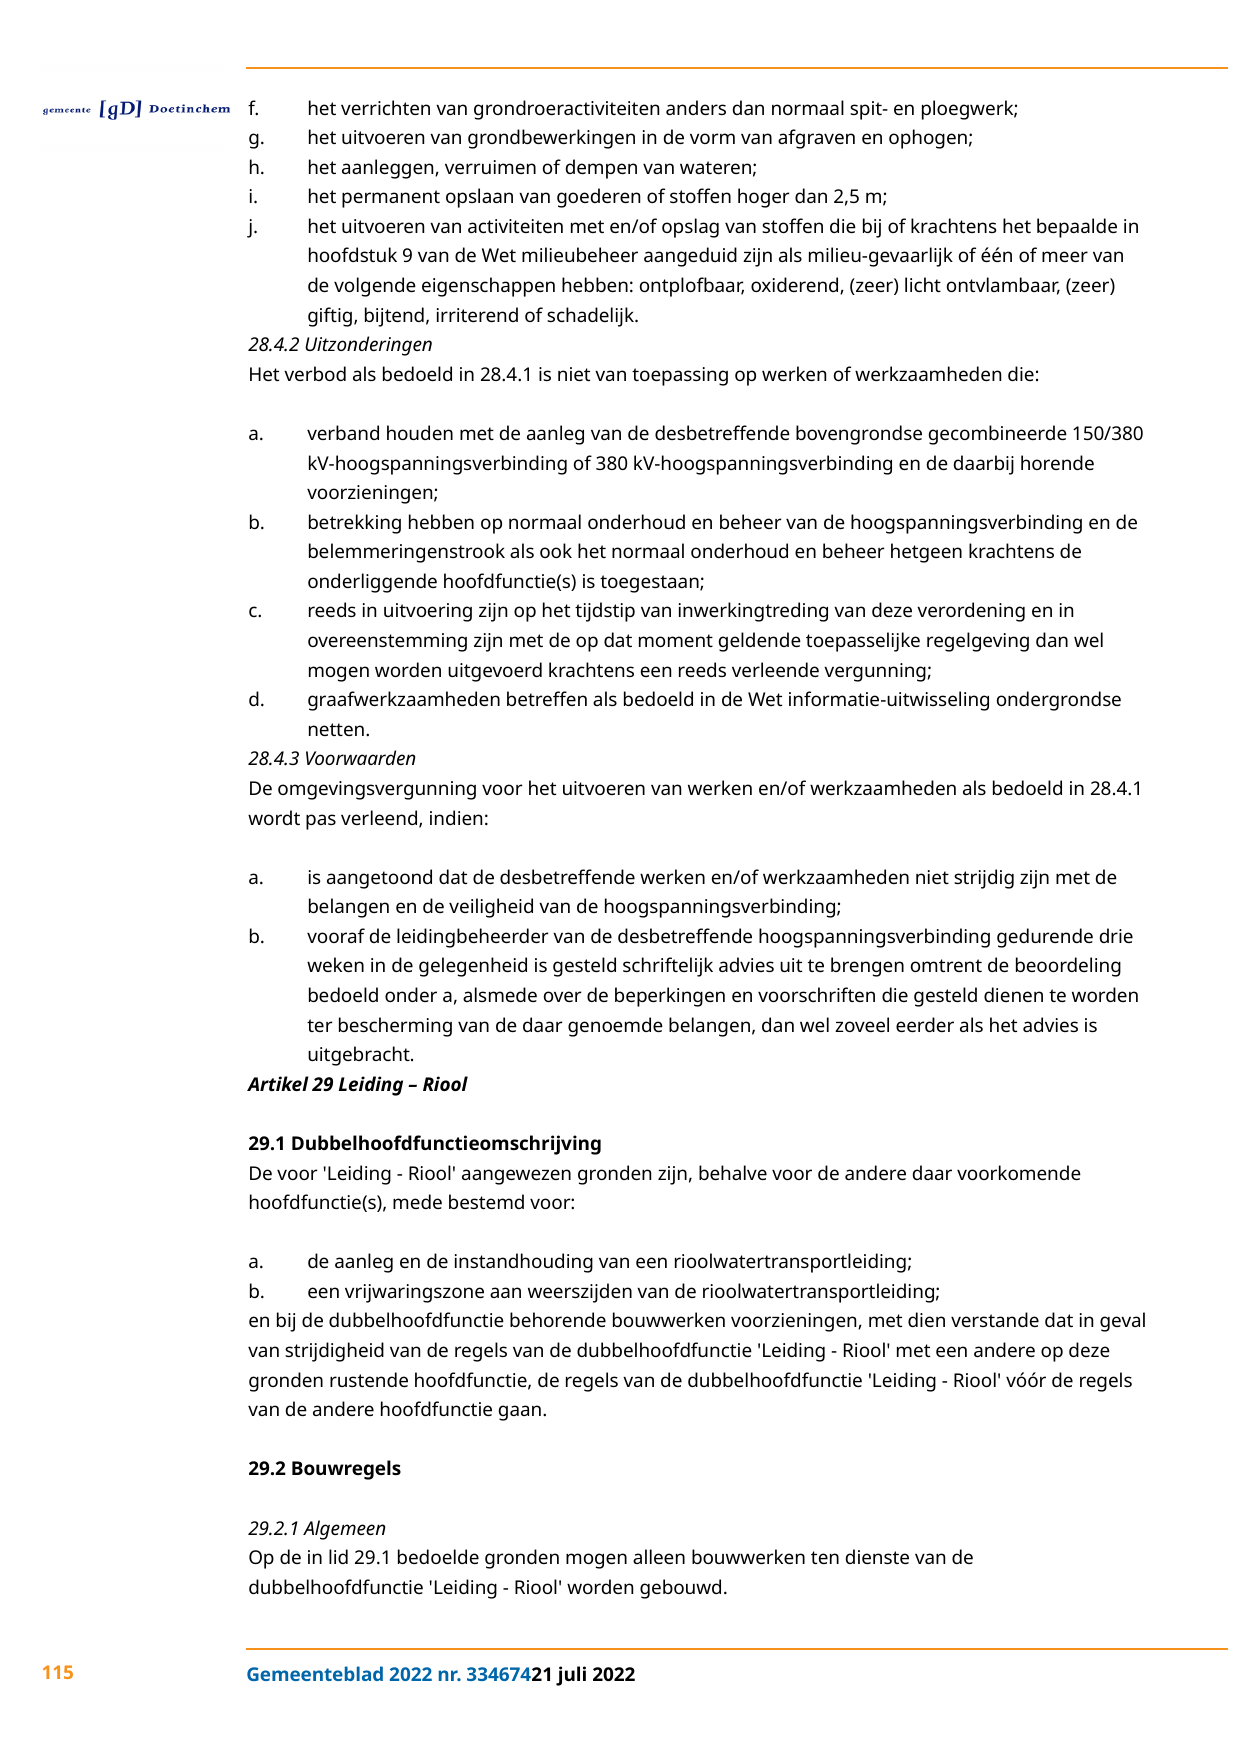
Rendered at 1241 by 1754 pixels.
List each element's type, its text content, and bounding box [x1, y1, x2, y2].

list is aangetoond dat de desbetreffende werken en/of werkzaamheden niet strijdig zijn met de belangen en de veiligheid van de hoogspanningsverbinding; [248, 864, 1152, 919]
text 29.2 Bouwregels [248, 1456, 1152, 1481]
list het verrichten van grondroeractiviteiten anders dan normaal spit- en ploegwerk; [248, 95, 1152, 121]
list het permanent opslaan van goederen of stoffen hoger dan 2,5 m; [248, 183, 1152, 209]
text 28.4.2 Uitzonderingen [248, 331, 1152, 357]
text Het verbod als bedoeld in 28.4.1 is niet van toepassing op werken of werkzaamheden die: [248, 361, 1152, 387]
text Artikel 29 Leiding – Riool [248, 1071, 1152, 1097]
list de aanleg en de instandhouding van een rioolwatertransportleiding; [248, 1248, 1152, 1274]
list het aanleggen, verruimen of dempen van wateren; [248, 154, 1152, 180]
list het uitvoeren van activiteiten met en/of opslag van stoffen die bij of krachtens het bepaalde in hoofdstuk 9 van de Wet milieubeheer aangeduid zijn als milieu-gevaarlijk of één of meer van de volgende eigenschappen hebben: ontplofbaar, oxiderend, (zeer) licht ontvlambaar, (zeer) giftig, bijtend, irriterend of schadelijk. [248, 213, 1152, 328]
text 29.1 Dubbelhoofdfunctieomschrijving [248, 1130, 1152, 1156]
list reeds in uitvoering zijn op het tijdstip van inwerkingtreding van deze verordening en in overeenstemming zijn met de op dat moment geldende toepasselijke regelgeving dan wel mogen worden uitgevoerd krachtens een reeds verleende vergunning; [248, 598, 1152, 683]
text en bij de dubbelhoofdfunctie behorende bouwwerken voorzieningen, met dien verstande dat in geval van strijdigheid van de regels van de dubbelhoofdfunctie 'Leiding - Riool' met een andere op deze gronden rustende hoofdfunctie, de regels van de dubbelhoofdfunctie 'Leiding - Riool' vóór de regels van de andere hoofdfunctie gaan. [248, 1308, 1152, 1422]
list betrekking hebben op normaal onderhoud en beheer van de hoogspanningsverbinding en de belemmeringenstrook als ook het normaal onderhoud en beheer hetgeen krachtens de onderliggende hoofdfunctie(s) is toegestaan; [248, 509, 1152, 594]
text 28.4.3 Voorwaarden [248, 746, 1152, 771]
list het uitvoeren van grondbewerkingen in de vorm van afgraven en ophogen; [248, 124, 1152, 150]
list verband houden met de aanleg van de desbetreffende bovengrondse gecombineerde 150/380 kV-hoogspanningsverbinding of 380 kV-hoogspanningsverbinding en de daarbij horende voorzieningen; [248, 420, 1152, 505]
text Op de in lid 29.1 bedoelde gronden mogen alleen bouwwerken ten dienste van de dubbelhoofdfunctie 'Leiding - Riool' worden gebouwd. [248, 1544, 1152, 1600]
picture [41, 47, 231, 172]
list vooraf de leidingbeheerder van de desbetreffende hoogspanningsverbinding gedurende drie weken in de gelegenheid is gesteld schriftelijk advies uit te brengen omtrent de beoordeling bedoeld onder a, alsmede over de beperkingen en voorschriften die gesteld dienen te worden ter bescherming van de daar genoemde belangen, dan wel zoveel eerder als het advies is uitgebracht. [248, 923, 1152, 1067]
text 29.2.1 Algemeen [248, 1515, 1152, 1541]
text De voor 'Leiding - Riool' aangewezen gronden zijn, behalve voor de andere daar voorkomende hoofdfunctie(s), mede bestemd voor: [248, 1160, 1152, 1215]
text De omgevingsvergunning voor het uitvoeren van werken en/of werkzaamheden als bedoeld in 28.4.1 wordt pas verleend, indien: [248, 775, 1152, 831]
list een vrijwaringszone aan weerszijden van de rioolwatertransportleiding; [248, 1278, 1152, 1304]
list graafwerkzaamheden betreffen als bedoeld in de Wet informatie-uitwisseling ondergrondse netten. [248, 686, 1152, 742]
